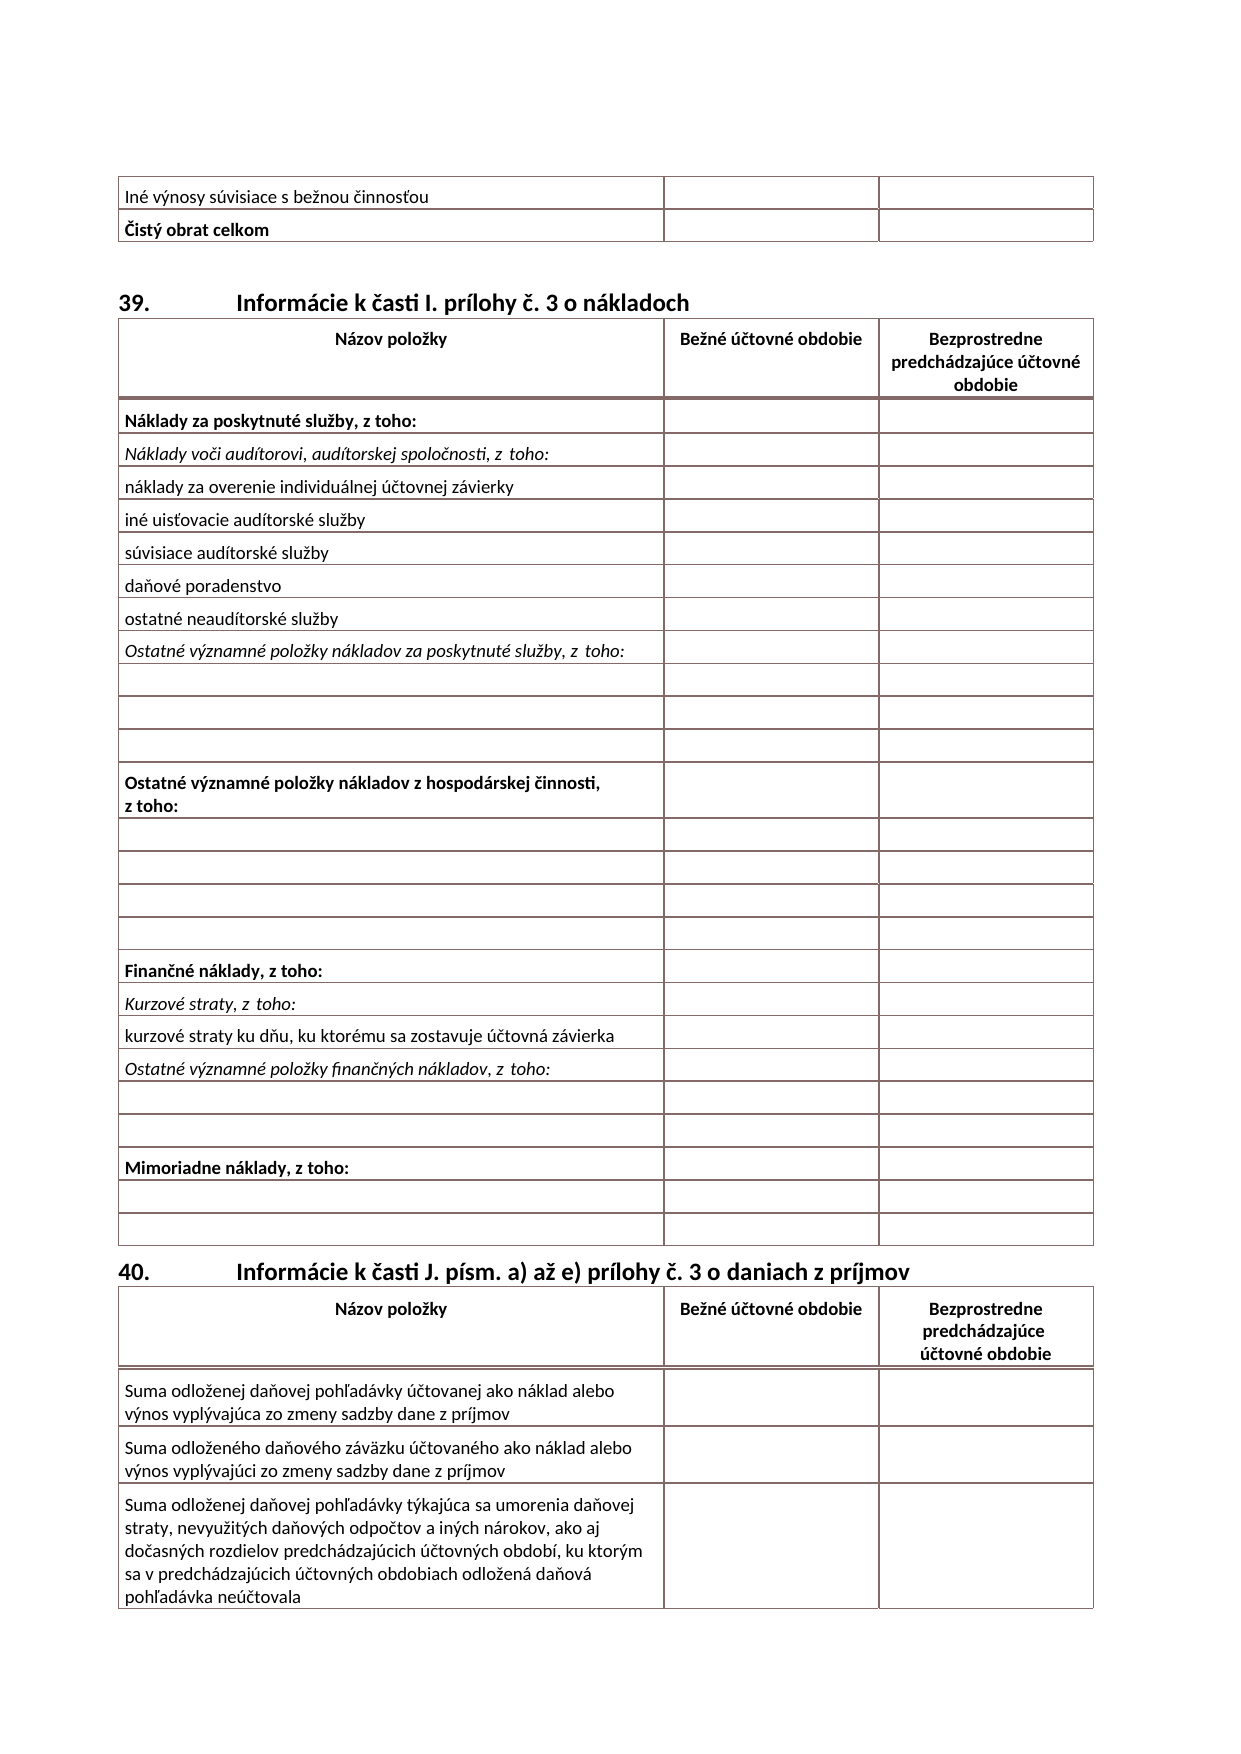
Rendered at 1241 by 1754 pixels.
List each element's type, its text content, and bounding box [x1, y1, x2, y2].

table_cell Suma odloženého daňového záväzku účtovaného ako náklad alebo výnos vyplývajúci zo zmeny sadzby dane z príjmov [119, 1427, 663, 1482]
table_cell [119, 885, 663, 916]
table_cell [880, 1370, 1093, 1425]
table_cell [880, 1148, 1093, 1179]
table_header Bežné účtovné obdobie [665, 319, 878, 396]
table_cell [880, 1082, 1093, 1113]
table_cell [665, 177, 878, 208]
table_cell [880, 918, 1093, 949]
table_cell [665, 1049, 878, 1080]
table_cell Kurzové straty, z toho: [119, 983, 663, 1015]
table_cell [880, 1049, 1093, 1080]
table_cell iné uisťovacie audítorské služby [119, 500, 663, 531]
table_cell [119, 1115, 663, 1146]
table_cell [880, 1427, 1093, 1482]
table_cell [880, 730, 1093, 761]
table_cell [665, 1427, 878, 1482]
table_cell [665, 664, 878, 695]
table_cell [665, 631, 878, 663]
table_cell súvisiace audítorské služby [119, 533, 663, 564]
table_header Bežné účtovné obdobie [665, 1287, 878, 1365]
table_cell [665, 1181, 878, 1212]
table_cell [880, 1016, 1093, 1048]
table_cell [880, 1214, 1093, 1245]
table_cell [119, 1181, 663, 1212]
table_cell [119, 1082, 663, 1113]
text 40. Informácie k časti J. písm. a) až e) prílohy č. 3 o daniach z príjmov [118, 1256, 1122, 1286]
table_cell [665, 1148, 878, 1179]
table_cell [880, 210, 1093, 241]
table_cell [665, 400, 878, 432]
table_cell [665, 565, 878, 597]
table_cell [880, 1484, 1093, 1608]
table_cell Suma odloženej daňovej pohľadávky účtovanej ako náklad alebo výnos vyplývajúca zo zmeny sadzby dane z príjmov [119, 1370, 663, 1425]
table_cell [665, 950, 878, 982]
table_cell náklady za overenie individuálnej účtovnej závierky [119, 467, 663, 498]
table_cell [119, 1214, 663, 1245]
table_cell [880, 434, 1093, 465]
table_cell [119, 697, 663, 728]
table_cell [665, 983, 878, 1015]
table_cell [665, 467, 878, 498]
table_cell [665, 1016, 878, 1048]
table_cell Ostatné významné položky nákladov za poskytnuté služby, z toho: [119, 631, 663, 663]
table_cell Suma odloženej daňovej pohľadávky týkajúca sa umorenia daňovej straty, nevyužitých daňových odpočtov a iných nárokov, ako aj dočasných rozdielov predchádzajúcich účtovných období, ku ktorým sa v predchádzajúcich účtovných obdobiach odložená daňová pohľadávka neúčtovala [119, 1484, 663, 1608]
table_cell [880, 852, 1093, 883]
table_cell [880, 950, 1093, 982]
table_cell ostatné neaudítorské služby [119, 598, 663, 630]
text 39. Informácie k časti I. prílohy č. 3 o nákladoch [118, 287, 1122, 318]
table_header Názov položky [119, 1287, 663, 1365]
table_cell kurzové straty ku dňu, ku ktorému sa zostavuje účtovná závierka [119, 1016, 663, 1048]
table_cell [880, 467, 1093, 498]
table_cell [880, 177, 1093, 208]
table_cell [665, 697, 878, 728]
table_cell [665, 1082, 878, 1113]
table_header Názov položky [119, 319, 663, 396]
table_cell [119, 918, 663, 949]
table_cell [880, 697, 1093, 728]
table_cell [665, 210, 878, 241]
table_header Bezprostredne predchádzajúce účtovné obdobie [880, 1287, 1093, 1365]
table_cell Čistý obrat celkom [119, 210, 663, 241]
table_cell [665, 819, 878, 850]
table_cell daňové poradenstvo [119, 565, 663, 597]
table_cell [665, 500, 878, 531]
table_cell Náklady voči audítorovi, audítorskej spoločnosti, z toho: [119, 434, 663, 465]
table_cell [880, 819, 1093, 850]
table_cell [880, 664, 1093, 695]
table_cell [665, 1484, 878, 1608]
table_cell [665, 434, 878, 465]
table_cell [665, 763, 878, 817]
table_cell [119, 664, 663, 695]
table_cell [880, 885, 1093, 916]
table_cell [119, 730, 663, 761]
table_cell [665, 1214, 878, 1245]
table_cell [880, 983, 1093, 1015]
table_cell [880, 500, 1093, 531]
table_cell [880, 1181, 1093, 1212]
table_cell [665, 598, 878, 630]
table_cell Ostatné významné položky finančných nákladov, z toho: [119, 1049, 663, 1080]
table_cell [880, 598, 1093, 630]
table_cell [665, 1370, 878, 1425]
table_cell [880, 533, 1093, 564]
table_cell [119, 819, 663, 850]
table_cell [880, 400, 1093, 432]
table_cell [880, 565, 1093, 597]
table_cell [665, 533, 878, 564]
table_cell [665, 1115, 878, 1146]
table_cell Iné výnosy súvisiace s bežnou činnosťou [119, 177, 663, 208]
table_cell [880, 763, 1093, 817]
table_cell Náklady za poskytnuté služby, z toho: [119, 400, 663, 432]
table_cell Finančné náklady, z toho: [119, 950, 663, 982]
table_cell [665, 730, 878, 761]
table_cell [665, 885, 878, 916]
table_header Bezprostredne predchádzajúce účtovné obdobie [880, 319, 1093, 396]
table_cell [665, 852, 878, 883]
table_cell [880, 1115, 1093, 1146]
table_cell [119, 852, 663, 883]
table_cell [880, 631, 1093, 663]
table_cell Mimoriadne náklady, z toho: [119, 1148, 663, 1179]
table_cell [665, 918, 878, 949]
table_cell Ostatné významné položky nákladov z hospodárskej činnosti, z toho: [119, 763, 663, 817]
